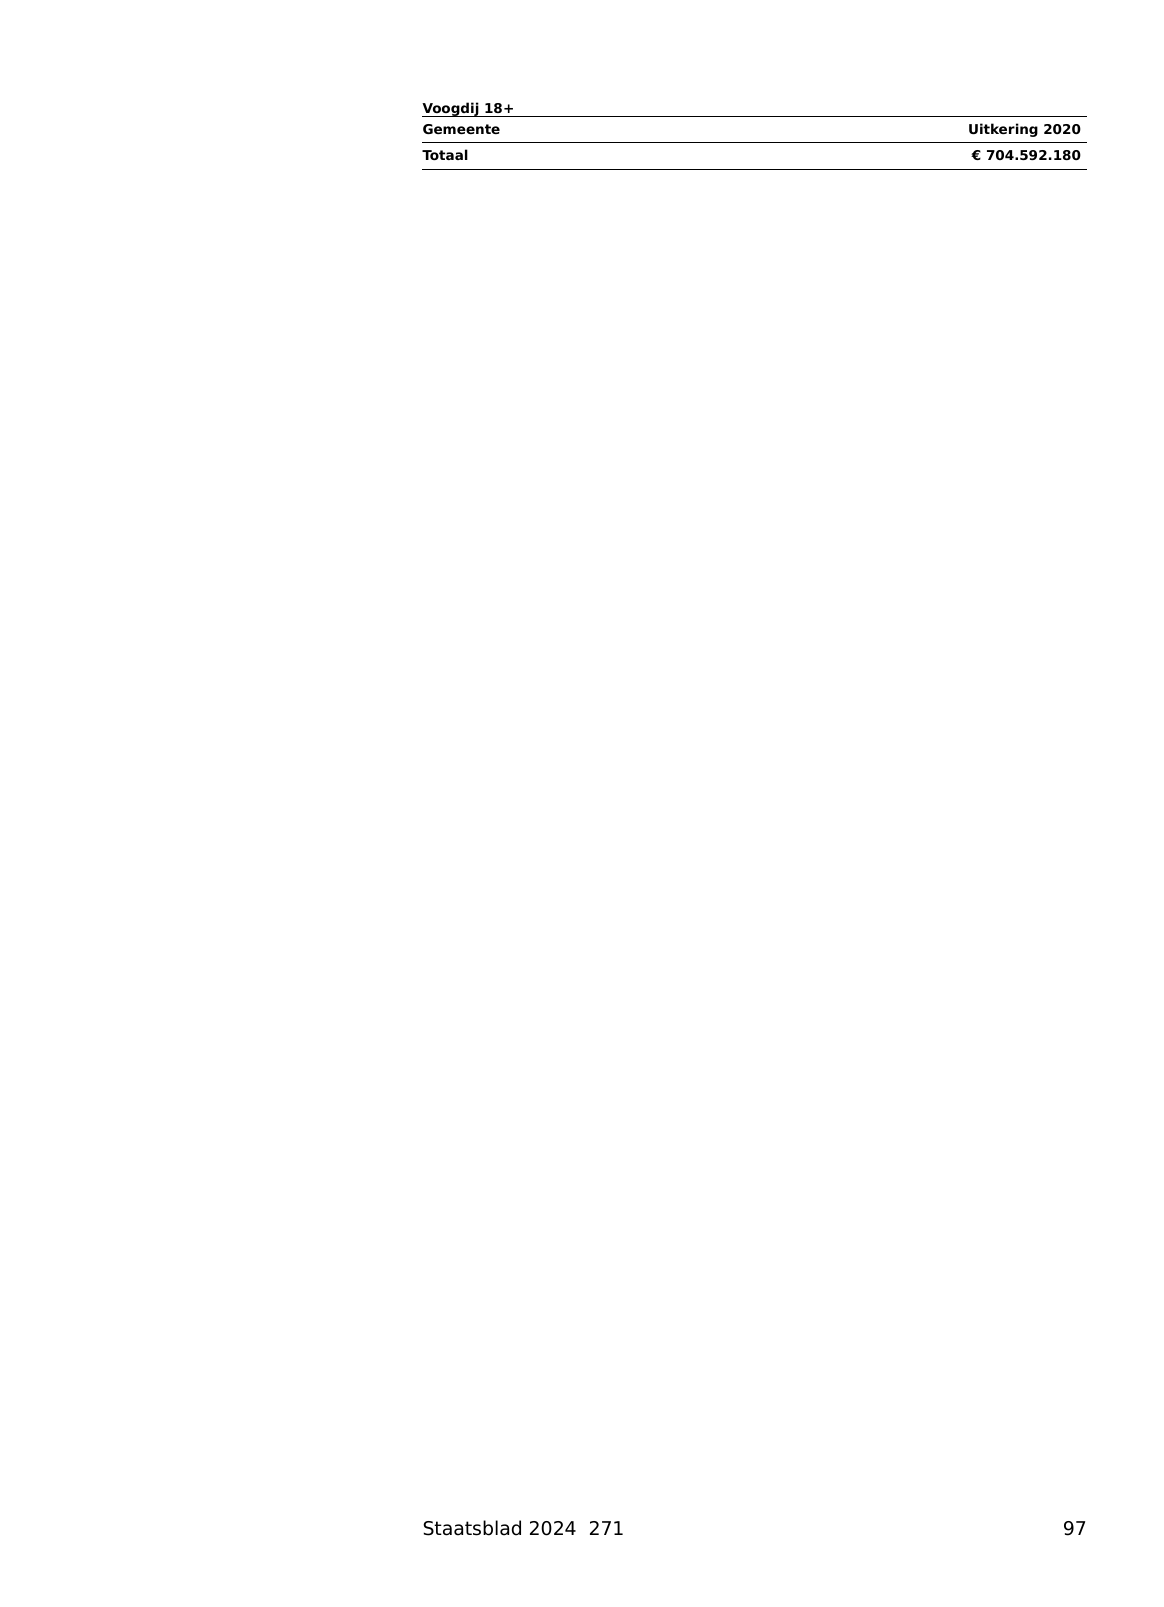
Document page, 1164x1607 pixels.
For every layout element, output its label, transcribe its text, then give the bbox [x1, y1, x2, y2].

table_cell € 704.592.180 [754, 143, 1087, 168]
table_header Voogdij 18+ [422, 100, 1087, 116]
table_cell Uitkering 2020 [754, 117, 1087, 142]
table_cell Totaal [422, 143, 754, 168]
table_cell Gemeente [422, 117, 754, 142]
